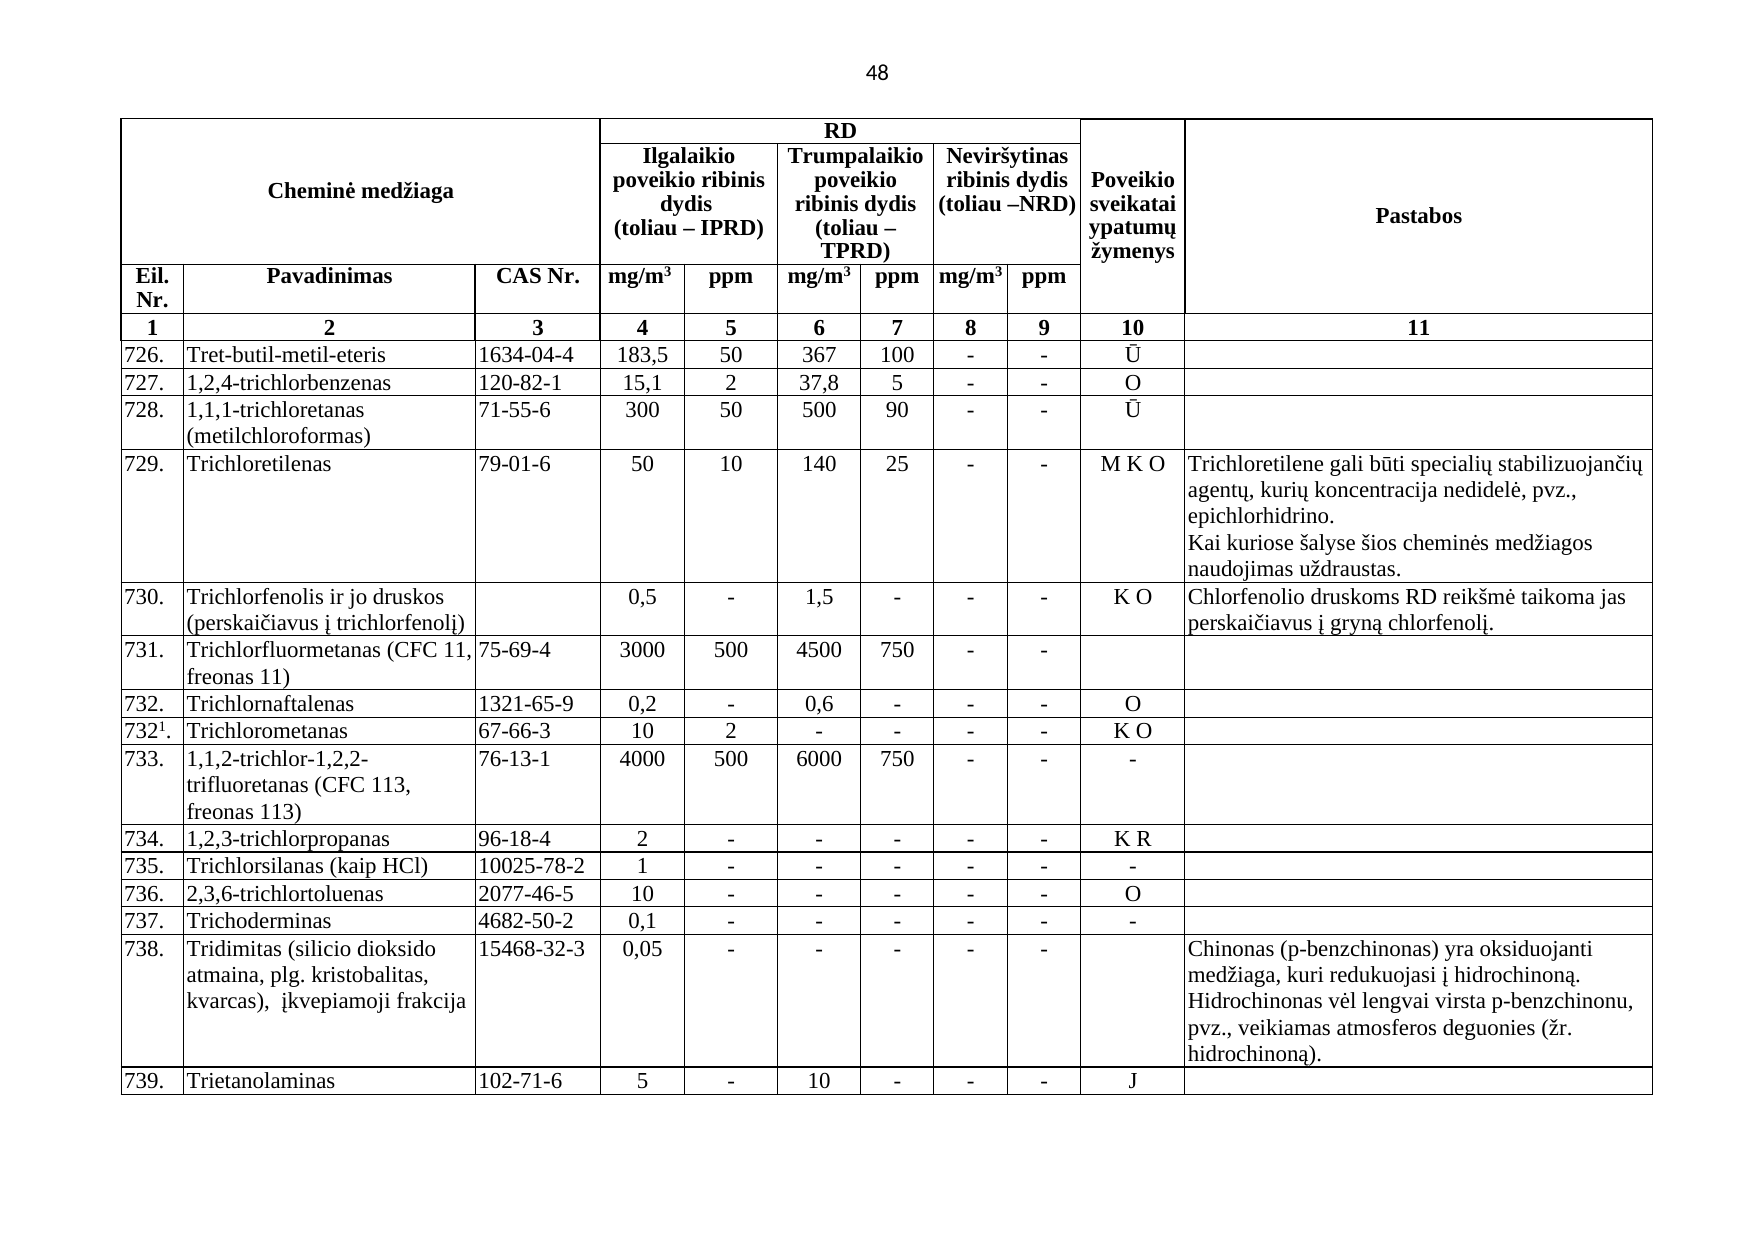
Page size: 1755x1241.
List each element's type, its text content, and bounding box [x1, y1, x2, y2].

table_cell 367 [778, 341, 860, 368]
table_cell - [1008, 450, 1080, 582]
table_cell 733. [122, 745, 183, 824]
table_cell 10025-78-2 [476, 853, 600, 879]
table_cell Ū [1081, 341, 1184, 368]
table_cell 140 [778, 450, 860, 582]
table_cell - [861, 935, 933, 1066]
table_cell 2,3,6-trichlortoluenas [184, 880, 475, 906]
table_cell - [861, 1068, 933, 1094]
table_cell 0,5 [601, 583, 684, 635]
table_cell 727. [122, 369, 183, 395]
table_cell 731. [122, 636, 183, 689]
table_cell 738. [122, 935, 183, 1066]
table_cell - [934, 369, 1007, 395]
table_cell K R [1081, 825, 1184, 851]
table_cell 737. [122, 907, 183, 934]
table_cell - [1008, 745, 1080, 824]
table_cell 75-69-4 [476, 636, 600, 689]
table_cell mg/m3 [778, 265, 860, 312]
table_cell 7321. [122, 718, 183, 744]
table_cell Trumpalaikio poveikio ribinis dydis (toliau –TPRD) [778, 144, 933, 263]
table_cell [1185, 718, 1652, 744]
table_cell - [685, 907, 777, 934]
table_cell - [685, 1068, 777, 1094]
table_cell - [685, 825, 777, 851]
table_cell [1185, 396, 1652, 449]
table_cell [1185, 636, 1652, 689]
table_cell 735. [122, 853, 183, 879]
table_cell - [934, 718, 1007, 744]
table_cell - [934, 690, 1007, 717]
table_cell 6 [778, 314, 860, 340]
table_cell - [1008, 636, 1080, 689]
table_cell 0,6 [778, 690, 860, 717]
table_cell 1 [601, 853, 684, 879]
table_cell - [1008, 825, 1080, 851]
table_header Pastabos [1186, 120, 1652, 312]
table_cell Trichlorsilanas (kaip HCl) [184, 853, 475, 879]
table_cell 5 [601, 1068, 684, 1094]
table_cell 10 [601, 880, 684, 906]
table_cell 5 [685, 314, 777, 340]
table_cell - [934, 853, 1007, 879]
table_cell O [1081, 690, 1184, 717]
table_cell - [778, 825, 860, 851]
table_cell 1,2,4-trichlorbenzenas [184, 369, 475, 395]
table_cell 1321-65-9 [476, 690, 600, 717]
table_cell 9 [1008, 314, 1080, 340]
table_cell - [861, 880, 933, 906]
table_cell 3 [476, 314, 599, 340]
table_cell 50 [685, 341, 777, 368]
table_cell - [1008, 880, 1080, 906]
table_cell 6000 [778, 745, 860, 824]
table_cell - [934, 825, 1007, 851]
table_cell 11 [1185, 314, 1652, 340]
table_cell CAS Nr. [476, 265, 599, 312]
table_cell Ilgalaikio poveikio ribinis dydis (toliau – IPRD) [601, 144, 777, 263]
table_cell - [1008, 853, 1080, 879]
table_cell - [778, 718, 860, 744]
table_cell 0,2 [601, 690, 684, 717]
table_cell - [934, 636, 1007, 689]
table_cell 10 [601, 718, 684, 744]
table_header Poveikio sveikatai ypatumų žymenys [1081, 120, 1184, 312]
table_cell 4 [601, 314, 684, 340]
table_cell - [934, 341, 1007, 368]
table_cell 500 [685, 636, 777, 689]
table_cell 50 [601, 450, 684, 582]
table_cell 2077-46-5 [476, 880, 600, 906]
table_cell ppm [1008, 265, 1080, 312]
table_cell - [1008, 583, 1080, 635]
table_cell J [1081, 1068, 1184, 1094]
table_cell 79-01-6 [476, 450, 600, 582]
table_cell [1185, 853, 1652, 879]
table_cell [1185, 1068, 1652, 1094]
table_cell 50 [685, 396, 777, 449]
table_cell 2 [685, 718, 777, 744]
table_cell Tridimitas (silicio dioksido atmaina, plg. kristobalitas, kvarcas), įkvepiamoji frakcija [184, 935, 475, 1066]
table_cell Trichlorometanas [184, 718, 475, 744]
table_cell - [685, 880, 777, 906]
table_cell - [934, 396, 1007, 449]
table_cell - [934, 1068, 1007, 1094]
table_cell [1081, 935, 1184, 1066]
table_cell mg/m3 [601, 265, 684, 312]
table_cell ppm [685, 265, 777, 312]
table_cell Trichloretilene gali būti specialių stabilizuojančių agentų, kurių koncentracija nedidelė, pvz., epichlorhidrino. Kai kuriose šalyse šios cheminės medžiagos naudojimas uždraustas. [1185, 450, 1652, 582]
table_cell - [1008, 935, 1080, 1066]
table_cell [1185, 880, 1652, 906]
table_cell 10 [778, 1068, 860, 1094]
table_cell - [1008, 396, 1080, 449]
table_cell 7 [861, 314, 933, 340]
table_cell 500 [778, 396, 860, 449]
table_cell [1185, 745, 1652, 824]
table_cell - [1008, 1068, 1080, 1094]
table_cell [1185, 825, 1652, 851]
table_cell - [1081, 907, 1184, 934]
table_cell Trietanolaminas [184, 1068, 475, 1094]
table_cell 300 [601, 396, 684, 449]
table_cell - [934, 935, 1007, 1066]
table_cell - [934, 450, 1007, 582]
table_cell ppm [861, 265, 933, 312]
table_cell 76-13-1 [476, 745, 600, 824]
table_cell Trichoderminas [184, 907, 475, 934]
table_cell 1,1,2-trichlor-1,2,2-trifluoretanas (CFC 113, freonas 113) [184, 745, 475, 824]
table_cell 67-66-3 [476, 718, 600, 744]
table_cell O [1081, 880, 1184, 906]
table_cell - [861, 853, 933, 879]
table_cell K O [1081, 583, 1184, 635]
table_cell 1,5 [778, 583, 860, 635]
table_cell - [685, 690, 777, 717]
table_cell 3000 [601, 636, 684, 689]
table_cell Tret-butil-metil-eteris [184, 341, 475, 368]
table_cell - [685, 583, 777, 635]
table_cell - [861, 825, 933, 851]
table_cell O [1081, 369, 1184, 395]
table_cell 1,1,1-trichloretanas (metilchloroformas) [184, 396, 475, 449]
table_cell - [1008, 369, 1080, 395]
table_cell - [934, 583, 1007, 635]
table_cell 500 [685, 745, 777, 824]
table_cell 71-55-6 [476, 396, 600, 449]
table_cell 2 [685, 369, 777, 395]
table_cell 102-71-6 [476, 1068, 600, 1094]
table_cell 736. [122, 880, 183, 906]
table_cell Eil. Nr. [122, 265, 183, 312]
table_cell Neviršytinas ribinis dydis (toliau –NRD) [934, 144, 1080, 263]
table_cell - [934, 907, 1007, 934]
table_cell Trichlorfluormetanas (CFC 11, freonas 11) [184, 636, 475, 689]
table_cell 1634-04-4 [476, 341, 600, 368]
table_cell 728. [122, 396, 183, 449]
table_cell Trichloretilenas [184, 450, 475, 582]
table_cell - [1008, 907, 1080, 934]
table_cell 25 [861, 450, 933, 582]
table_cell [476, 583, 600, 635]
table_cell 2 [601, 825, 684, 851]
table_cell 732. [122, 690, 183, 717]
table_cell K O [1081, 718, 1184, 744]
table_cell 96-18-4 [476, 825, 600, 851]
table_cell 8 [934, 314, 1007, 340]
table_cell - [685, 853, 777, 879]
table_cell 2 [184, 314, 474, 340]
table_cell - [934, 745, 1007, 824]
table_cell 10 [685, 450, 777, 582]
table_cell Trichlorfenolis ir jo druskos (perskaičiavus į trichlorfenolį) [184, 583, 475, 635]
table_cell - [934, 880, 1007, 906]
table_cell - [1008, 690, 1080, 717]
table_cell Chinonas (p-benzchinonas) yra oksiduojanti medžiaga, kuri redukuojasi į hidrochinoną. Hidrochinonas vėl lengvai virsta p-benzchinonu, pvz., veikiamas atmosferos deguonies (žr. hidrochinoną). [1185, 935, 1652, 1066]
table_cell [1185, 341, 1652, 368]
table_cell Trichlornaftalenas [184, 690, 475, 717]
table_cell - [1008, 718, 1080, 744]
table_cell 4682-50-2 [476, 907, 600, 934]
table_cell 5 [861, 369, 933, 395]
table_cell 120-82-1 [476, 369, 600, 395]
table_cell 734. [122, 825, 183, 851]
table_cell [1185, 690, 1652, 717]
table_cell - [861, 907, 933, 934]
table_cell 15,1 [601, 369, 684, 395]
table_cell - [1081, 853, 1184, 879]
table_cell M K O [1081, 450, 1184, 582]
table_cell - [1008, 341, 1080, 368]
table_cell - [778, 935, 860, 1066]
table_cell [1185, 369, 1652, 395]
table_cell 4000 [601, 745, 684, 824]
table_cell 10 [1081, 314, 1184, 340]
table_cell 0,1 [601, 907, 684, 934]
table_cell 100 [861, 341, 933, 368]
table_cell [1081, 636, 1184, 689]
table_cell - [1081, 745, 1184, 824]
table_cell 15468-32-3 [476, 935, 600, 1066]
table_cell 4500 [778, 636, 860, 689]
table_header RD [601, 119, 1080, 143]
table_cell Ū [1081, 396, 1184, 449]
table_cell 183,5 [601, 341, 684, 368]
table_cell Chlorfenolio druskoms RD reikšmė taikoma jas perskaičiavus į gryną chlorfenolį. [1185, 583, 1652, 635]
table_cell - [778, 853, 860, 879]
table_cell - [778, 907, 860, 934]
table_cell 750 [861, 745, 933, 824]
table_cell 0,05 [601, 935, 684, 1066]
table_cell 730. [122, 583, 183, 635]
table_cell 729. [122, 450, 183, 582]
table_cell - [861, 690, 933, 717]
table_cell Pavadinimas [184, 265, 474, 312]
table_cell 37,8 [778, 369, 860, 395]
table_cell 1 [122, 314, 183, 340]
table_cell - [861, 583, 933, 635]
table_cell 726. [122, 341, 183, 368]
table_cell 1,2,3-trichlorpropanas [184, 825, 475, 851]
table_cell 739. [122, 1068, 183, 1094]
table_cell [1185, 907, 1652, 934]
table_cell mg/m3 [934, 265, 1007, 312]
table_cell 90 [861, 396, 933, 449]
table_header Cheminė medžiaga [122, 119, 599, 263]
table_cell 750 [861, 636, 933, 689]
table_cell - [685, 935, 777, 1066]
table_cell - [861, 718, 933, 744]
table_cell - [778, 880, 860, 906]
